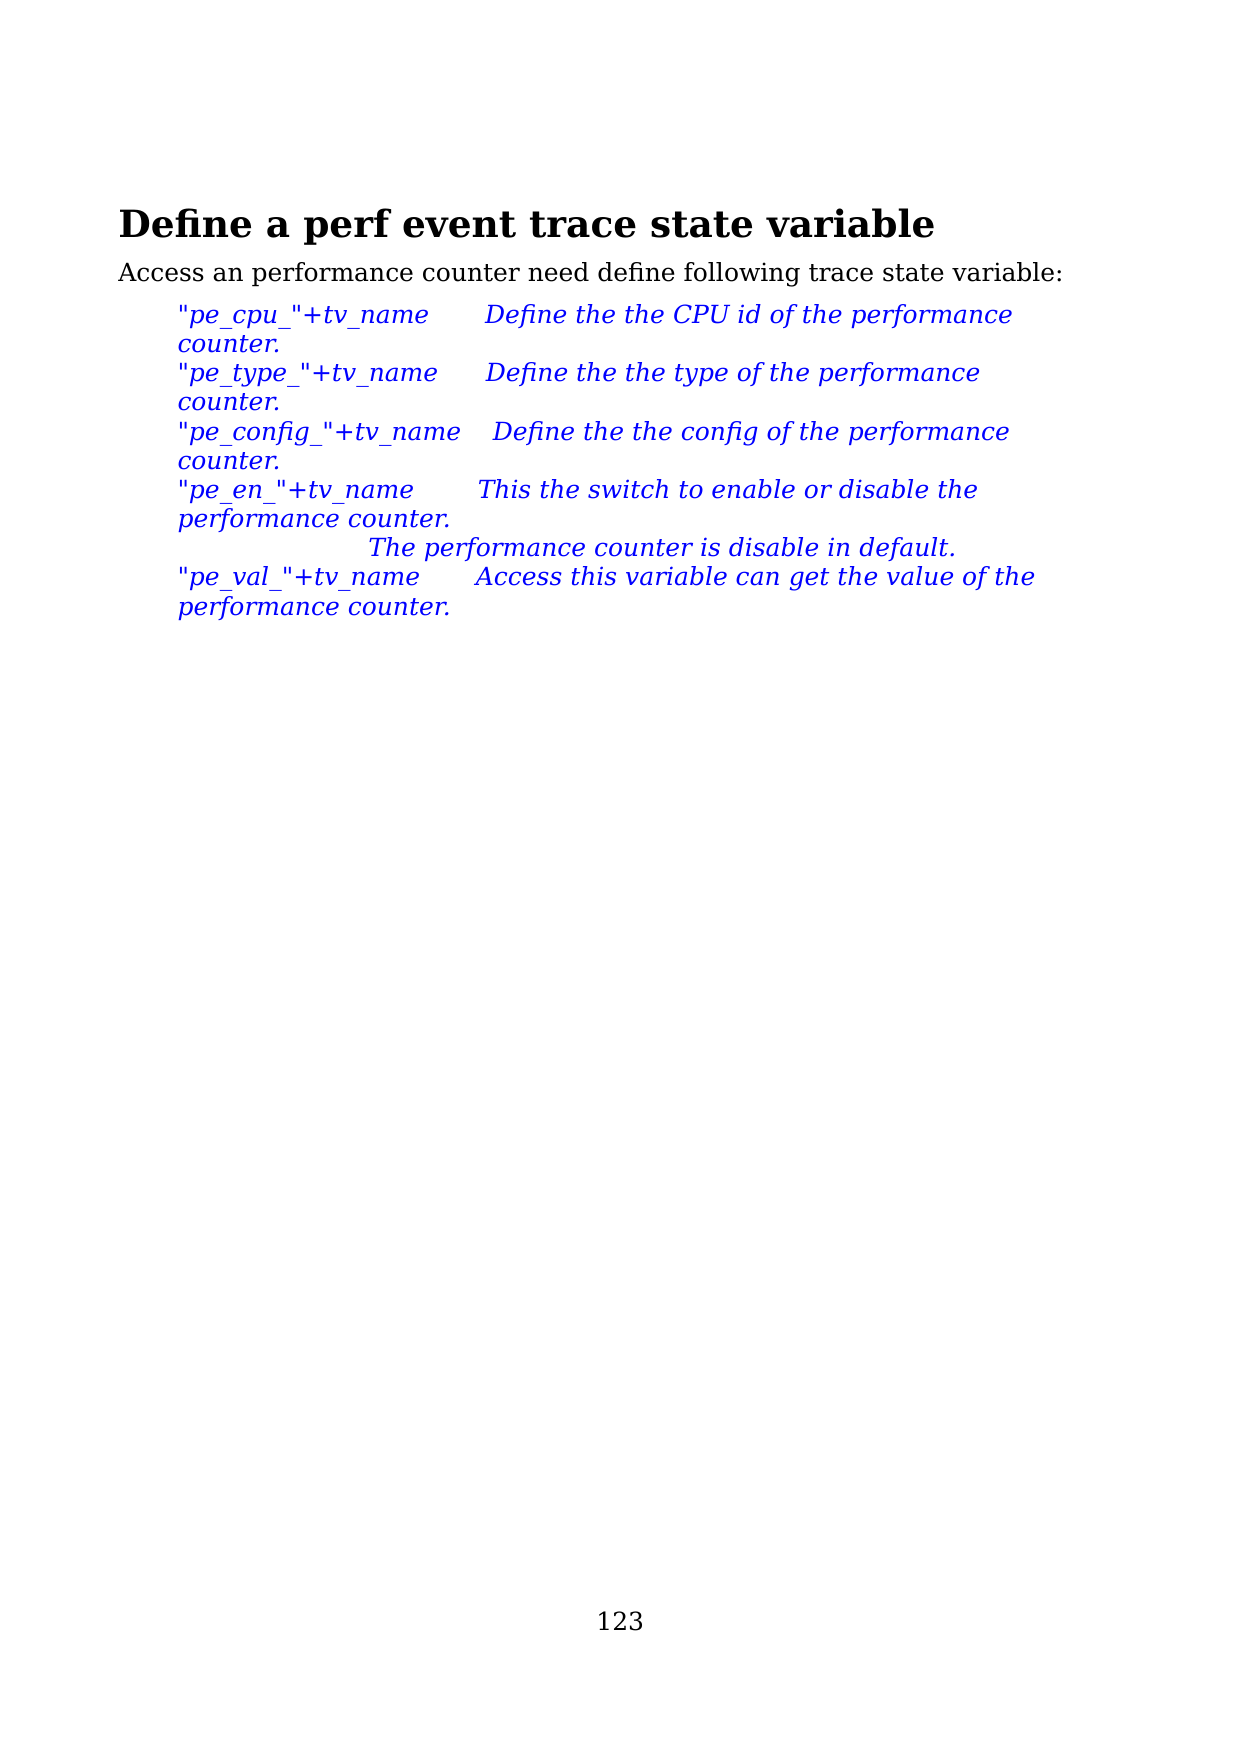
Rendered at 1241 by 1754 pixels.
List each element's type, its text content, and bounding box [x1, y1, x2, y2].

text "pe_en_"+tv_name This the switch to enable or disable the performance counter. [177, 475, 1063, 533]
text "pe_config_"+tv_name Define the the config of the performance counter. [177, 417, 1063, 475]
text "pe_val_"+tv_name Access this variable can get the value of the performance counter. [177, 562, 1063, 621]
text "pe_type_"+tv_name Define the the type of the performance counter. [177, 358, 1063, 417]
text Access an performance counter need define following trace state variable: [118, 258, 1122, 287]
subtitle Define a perf event trace state variable [118, 202, 1122, 246]
text The performance counter is disable in default. [177, 533, 1063, 562]
text "pe_cpu_"+tv_name Define the the CPU id of the performance counter. [177, 300, 1063, 358]
